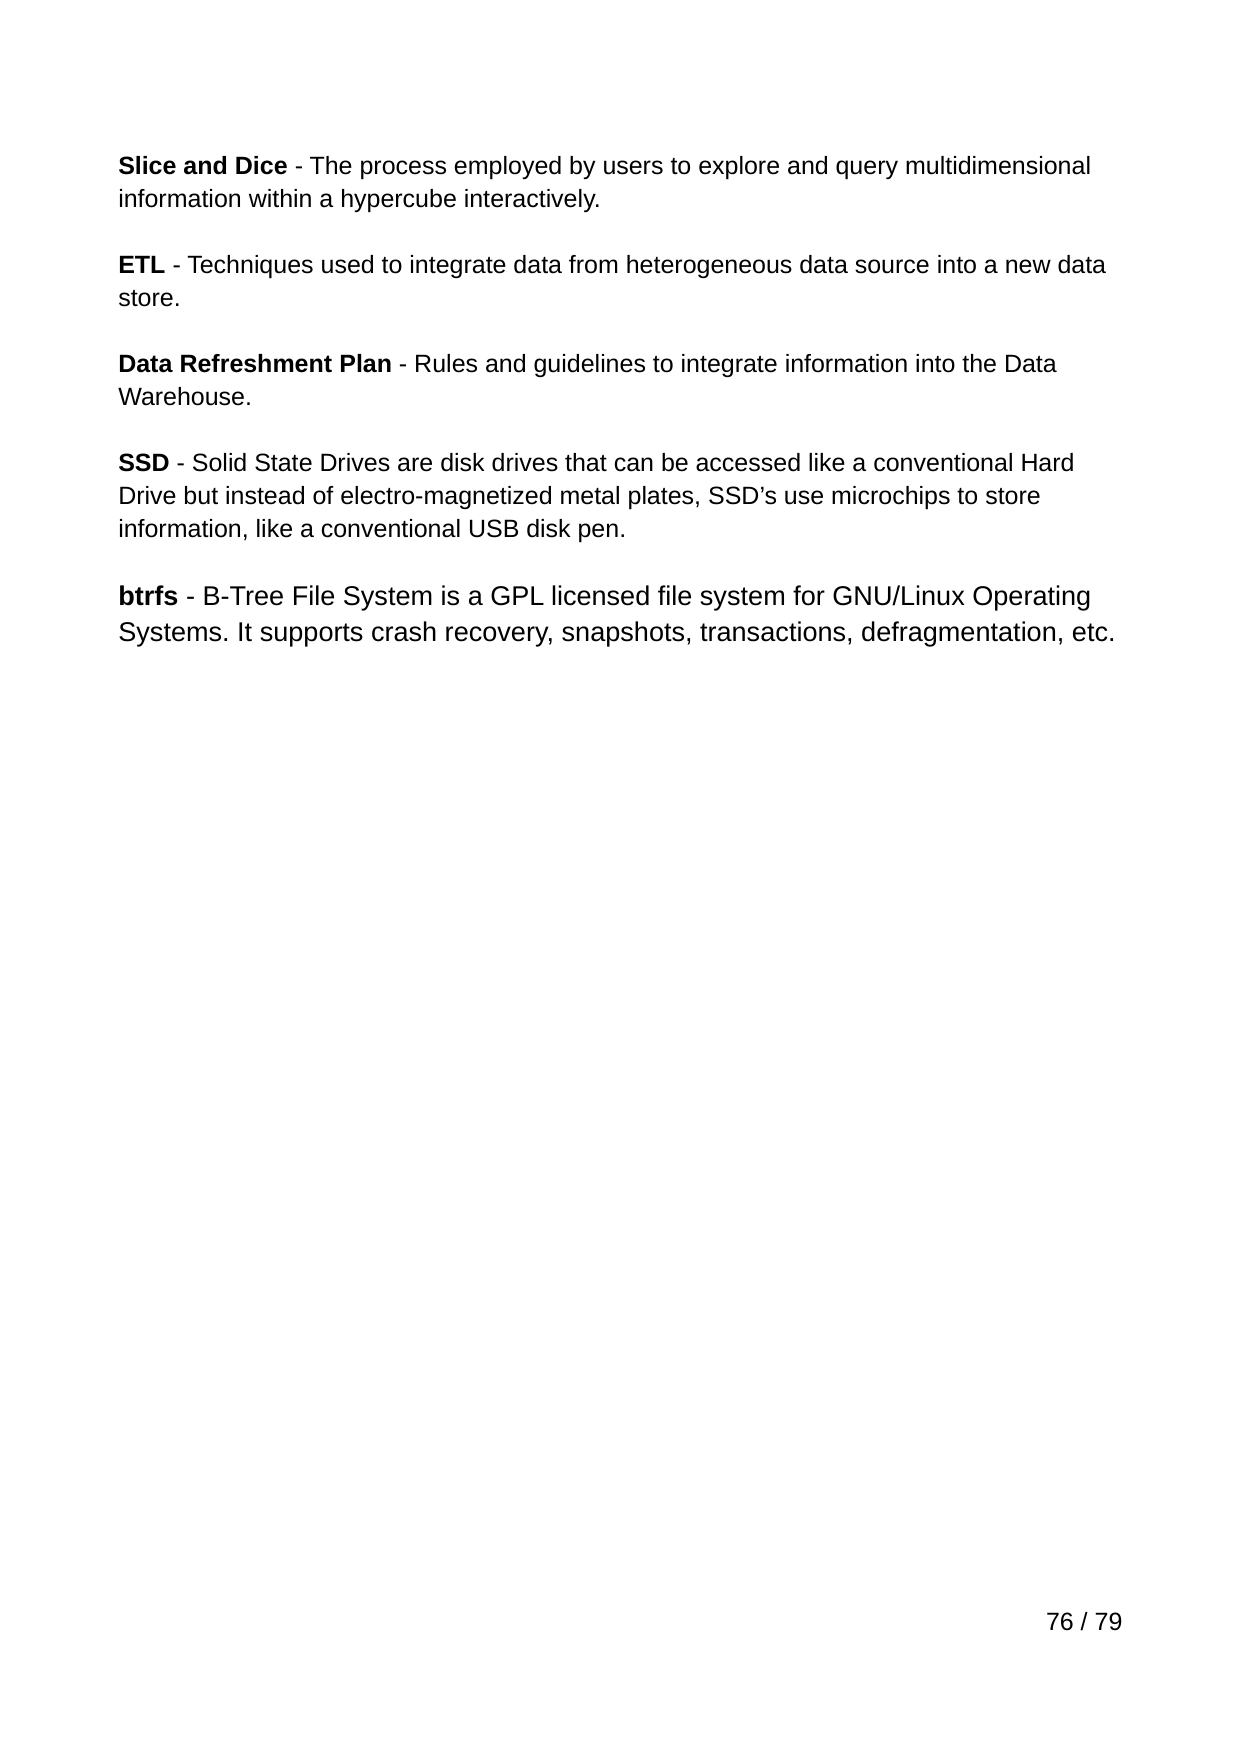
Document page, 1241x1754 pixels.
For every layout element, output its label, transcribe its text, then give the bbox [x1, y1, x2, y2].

text Data Refreshment Plan - Rules and guidelines to integrate information into the Data Warehouse. [118, 349, 1122, 411]
text ETL - Techniques used to integrate data from heterogeneous data source into a new data store. [118, 250, 1122, 312]
text Slice and Dice - The process employed by users to explore and query multidimensional information within a hypercube interactively. [118, 151, 1122, 213]
text SSD - Solid State Drives are disk drives that can be accessed like a conventional Hard Drive but instead of electro-magnetized metal plates, SSD’s use microchips to store information, like a conventional USB disk pen. [118, 448, 1122, 543]
text btrfs - B-Tree File System is a GPL licensed file system for GNU/Linux Operating Systems. It supports crash recovery, snapshots, transactions, defragmentation, etc. [118, 580, 1122, 648]
